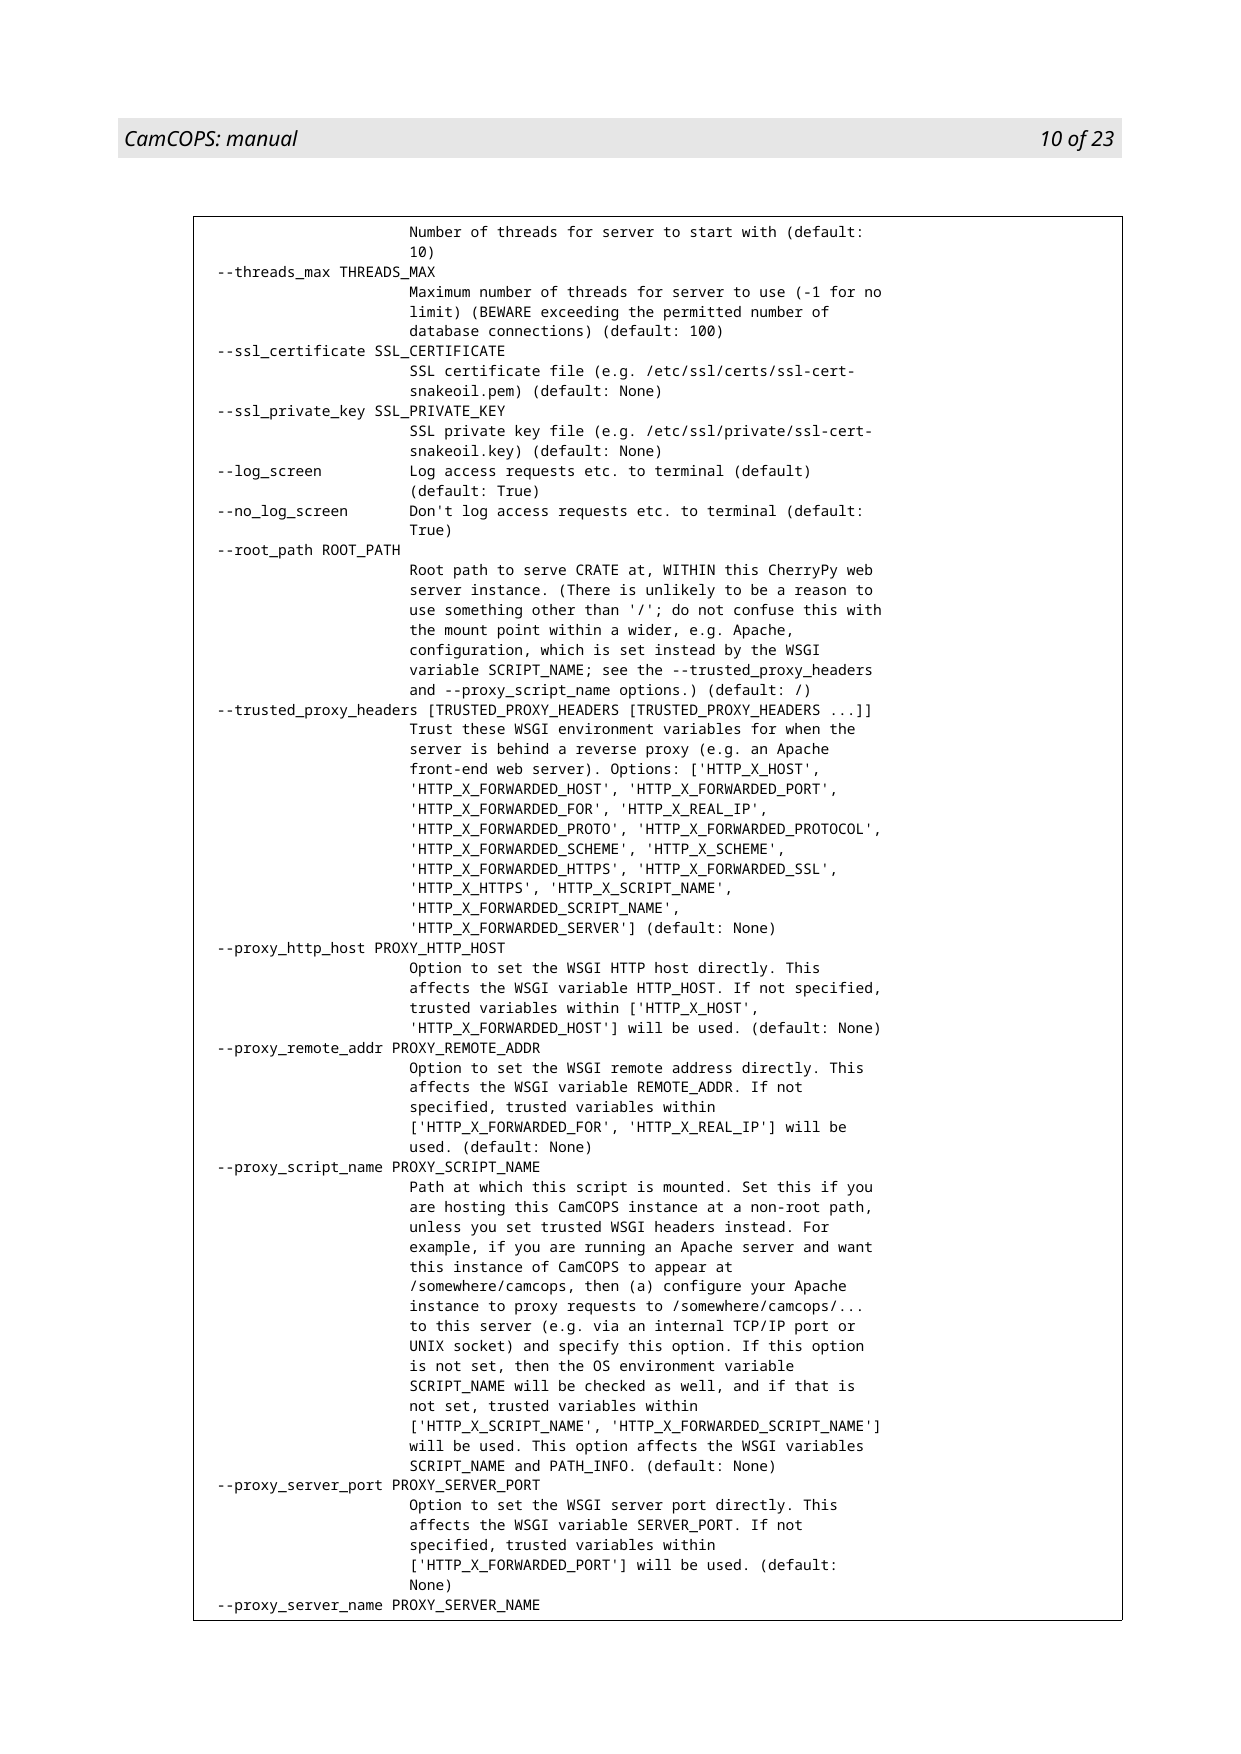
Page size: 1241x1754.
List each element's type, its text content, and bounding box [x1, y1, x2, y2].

table_header Number of threads for server to start with (default: 10) --threads_max THREADS_MAX Maximum number of threads for server to use (-1 for no limit) (BEWARE exceeding the permitted number of database connections) (default: 100) --ssl_certificate SSL_CERTIFICATE SSL certificate file (e.g. /etc/ssl/certs/ssl-cert- snakeoil.pem) (default: None) --ssl_private_key SSL_PRIVATE_KEY SSL private key file (e.g. /etc/ssl/private/ssl-cert- snakeoil.key) (default: None) --log_screen Log access requests etc. to terminal (default) (default: True) --no_log_screen Don't log access requests etc. to terminal (default: True) --root_path ROOT_PATH Root path to serve CRATE at, WITHIN this CherryPy web server instance. (There is unlikely to be a reason to use something other than '/'; do not confuse this with the mount point within a wider, e.g. Apache, configuration, which is set instead by the WSGI variable SCRIPT_NAME; see the --trusted_proxy_headers and --proxy_script_name options.) (default: /) --trusted_proxy_headers [TRUSTED_PROXY_HEADERS [TRUSTED_PROXY_HEADERS ...]] Trust these WSGI environment variables for when the server is behind a reverse proxy (e.g. an Apache front-end web server). Options: ['HTTP_X_HOST', 'HTTP_X_FORWARDED_HOST', 'HTTP_X_FORWARDED_PORT', 'HTTP_X_FORWARDED_FOR', 'HTTP_X_REAL_IP', 'HTTP_X_FORWARDED_PROTO', 'HTTP_X_FORWARDED_PROTOCOL', 'HTTP_X_FORWARDED_SCHEME', 'HTTP_X_SCHEME', 'HTTP_X_FORWARDED_HTTPS', 'HTTP_X_FORWARDED_SSL', 'HTTP_X_HTTPS', 'HTTP_X_SCRIPT_NAME', 'HTTP_X_FORWARDED_SCRIPT_NAME', 'HTTP_X_FORWARDED_SERVER'] (default: None) --proxy_http_host PROXY_HTTP_HOST Option to set the WSGI HTTP host directly. This affects the WSGI variable HTTP_HOST. If not specified, trusted variables within ['HTTP_X_HOST', 'HTTP_X_FORWARDED_HOST'] will be used. (default: None) --proxy_remote_addr PROXY_REMOTE_ADDR Option to set the WSGI remote address directly. This affects the WSGI variable REMOTE_ADDR. If not specified, trusted variables within ['HTTP_X_FORWARDED_FOR', 'HTTP_X_REAL_IP'] will be used. (default: None) --proxy_script_name PROXY_SCRIPT_NAME Path at which this script is mounted. Set this if you are hosting this CamCOPS instance at a non-root path, unless you set trusted WSGI headers instead. For example, if you are running an Apache server and want this instance of CamCOPS to appear at /somewhere/camcops, then (a) configure your Apache instance to proxy requests to /somewhere/camcops/... to this server (e.g. via an internal TCP/IP port or UNIX socket) and specify this option. If this option is not set, then the OS environment variable SCRIPT_NAME will be checked as well, and if that is not set, trusted variables within ['HTTP_X_SCRIPT_NAME', 'HTTP_X_FORWARDED_SCRIPT_NAME'] will be used. This option affects the WSGI variables SCRIPT_NAME and PATH_INFO. (default: None) --proxy_server_port PROXY_SERVER_PORT Option to set the WSGI server port directly. This affects the WSGI variable SERVER_PORT. If not specified, trusted variables within ['HTTP_X_FORWARDED_PORT'] will be used. (default: None) --proxy_server_name PROXY_SERVER_NAME [194, 217, 1122, 1620]
